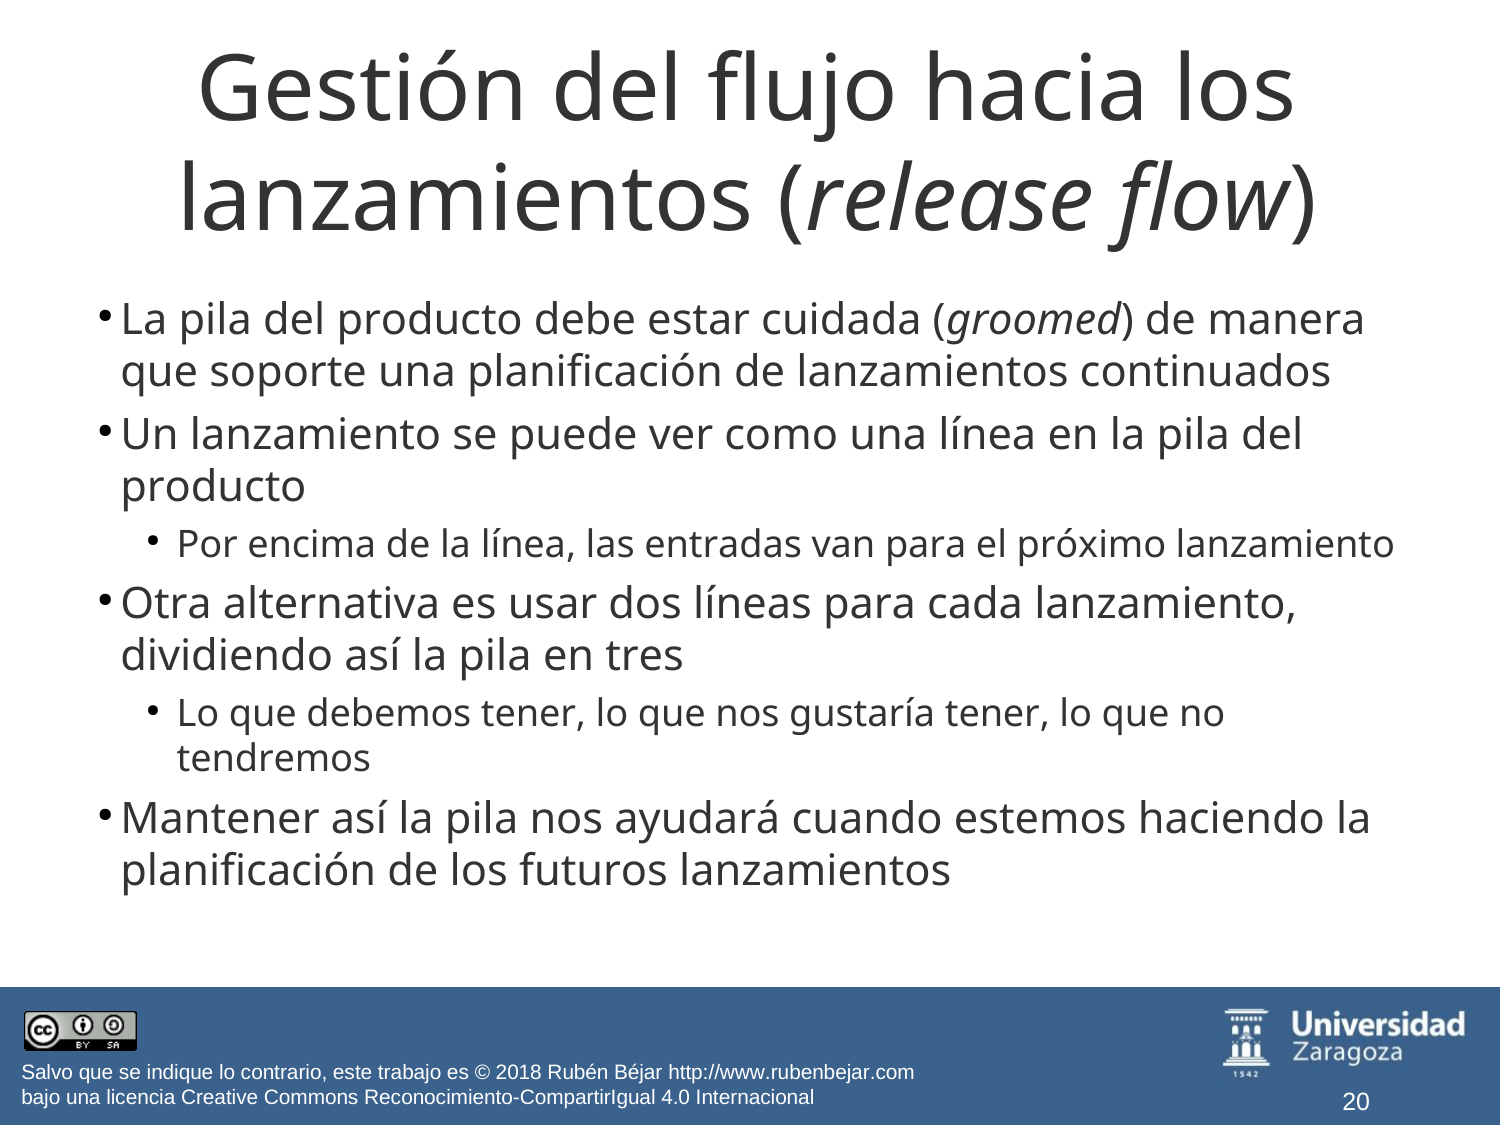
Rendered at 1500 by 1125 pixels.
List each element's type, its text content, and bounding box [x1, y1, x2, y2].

picture [0, 987, 1500, 1125]
list La pila del producto debe estar cuidada (groomed) de manera que soporte una planificación de lanzamientos continuados Un lanzamiento se puede ver como una línea en la pila del producto Por encima de la línea, las entradas van para el próximo lanzamiento Otra alternativa es usar dos líneas para cada lanzamiento, dividiendo así la pila en tres Lo que debemos tener, lo que nos gustaría tener, lo que no tendremos Mantener así la pila nos ayudará cuando estemos haciendo la planificación de los futuros lanzamientos [82, 283, 1418, 957]
title Gestión del flujo hacia los lanzamientos (release flow) [74, 21, 1420, 257]
